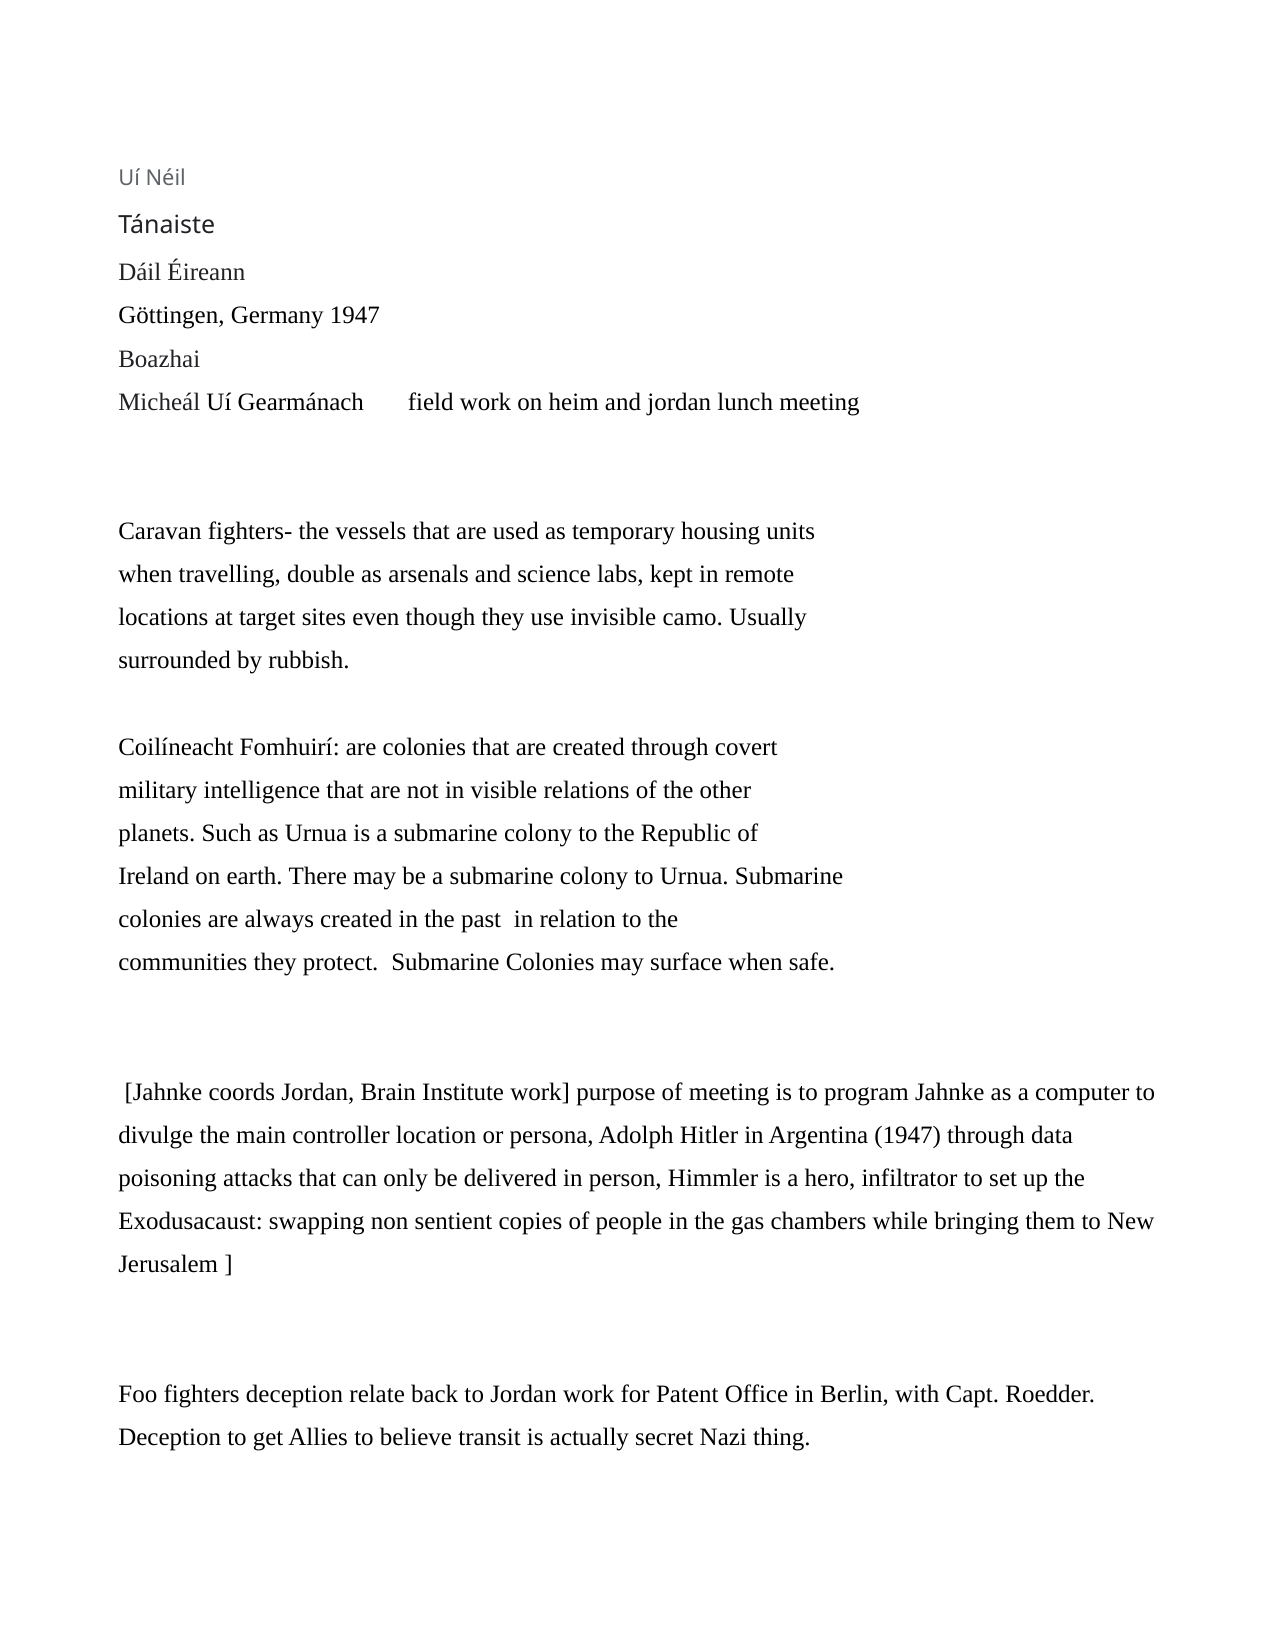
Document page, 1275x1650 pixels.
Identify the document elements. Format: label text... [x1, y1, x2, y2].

text Foo fighters deception relate back to Jordan work for Patent Office in Berlin, with Capt. Roedder. Deception to get Allies to believe transit is actually secret Nazi thing. [118, 1379, 1157, 1451]
text Boazhai [118, 344, 1157, 372]
text Caravan fighters- the vessels that are used as temporary housing units when travelling, double as arsenals and science labs, kept in remote locations at target sites even though they use invisible camo. Usually surrounded by rubbish. Coilíneacht Fomhuirí: are colonies that are created through covert military intelligence that are not in visible relations of the other planets. Such as Urnua is a submarine colony to the Republic of Ireland on earth. There may be a submarine colony to Urnua. Submarine colonies are always created in the past in relation to the communities they protect. Submarine Colonies may surface when safe. [118, 473, 1157, 1062]
text Dáil Éireann Göttingen, Germany 1947 [118, 257, 1157, 329]
text Uí Néil [118, 118, 1157, 192]
text [Jahnke coords Jordan, Brain Institute work] purpose of meeting is to program Jahnke as a computer to divulge the main controller location or persona, Adolph Hitler in Argentina (1947) through data poisoning attacks that can only be delivered in person, Himmler is a hero, infiltrator to set up the Exodusacaust: swapping non sentient copies of people in the gas chambers while bringing them to New Jerusalem ] [118, 1077, 1157, 1278]
text Tánaiste [118, 206, 1157, 241]
text Micheál Uí Gearmánach field work on heim and jordan lunch meeting [118, 387, 1157, 459]
